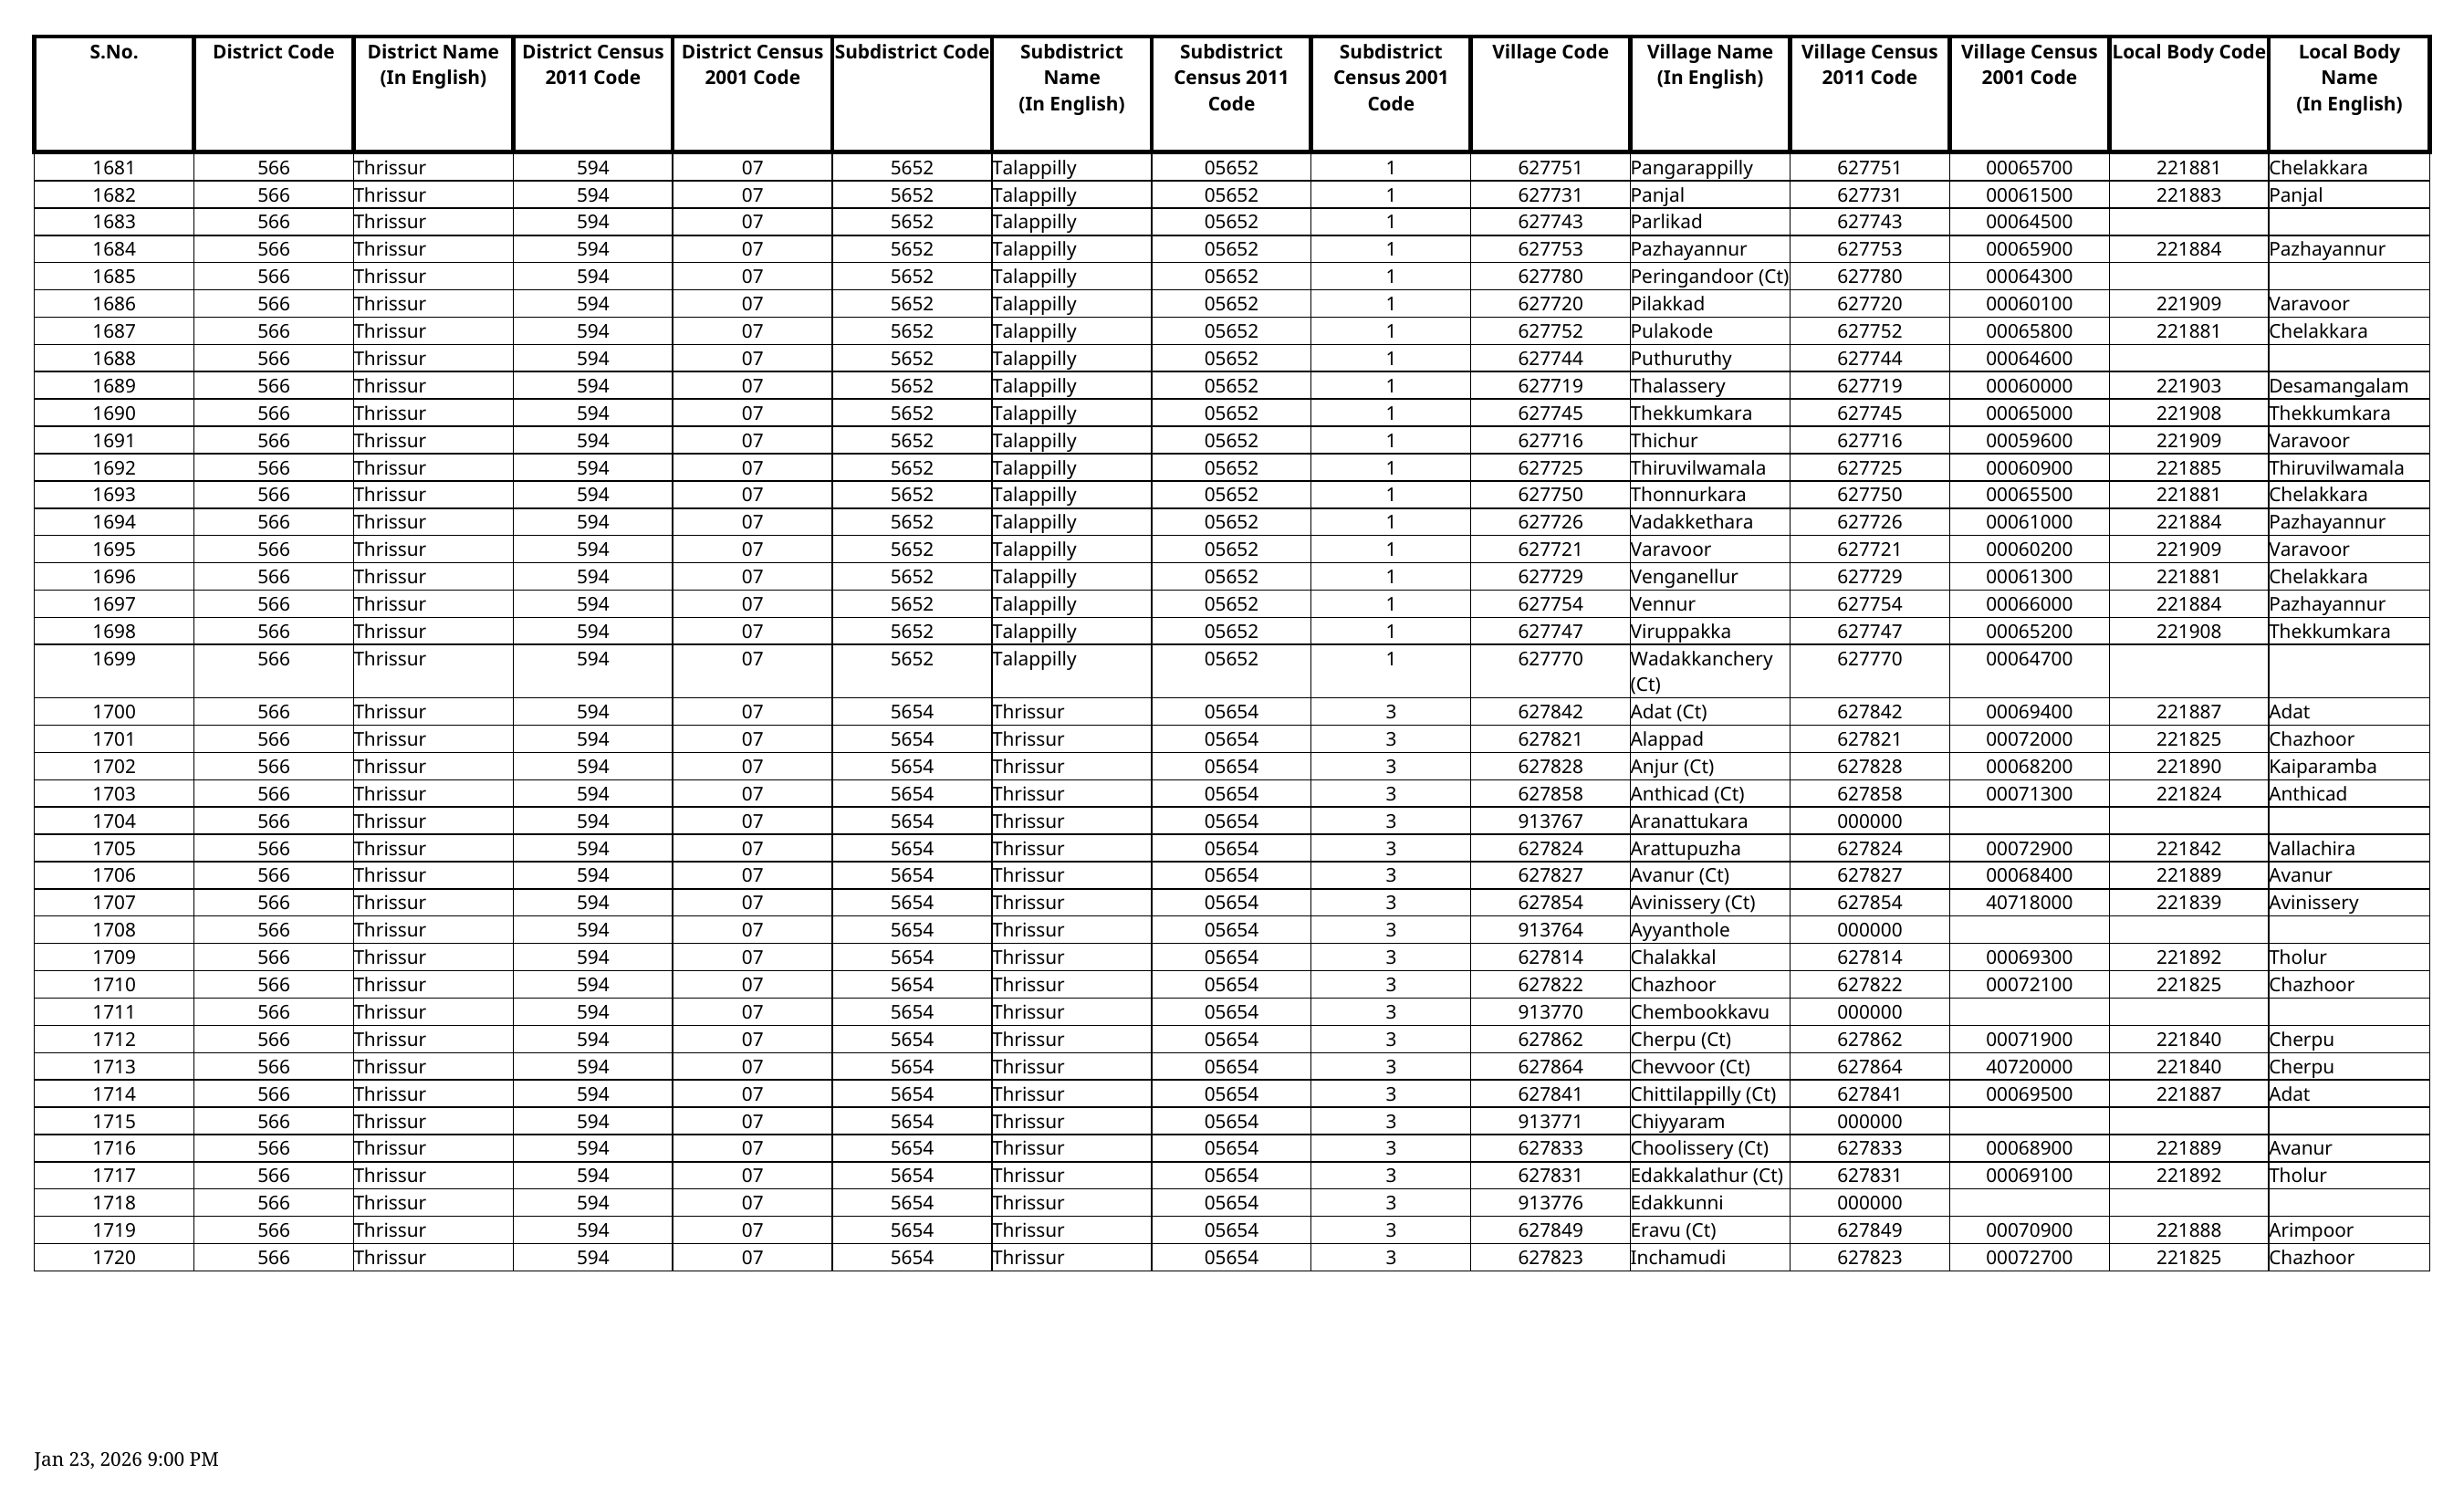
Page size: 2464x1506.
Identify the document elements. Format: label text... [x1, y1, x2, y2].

table_cell 00064700 [1950, 645, 2109, 697]
table_cell 07 [673, 263, 831, 289]
table_cell 594 [514, 290, 672, 317]
table_cell 05652 [1153, 563, 1310, 590]
table_cell 07 [673, 780, 831, 806]
table_cell 000000 [1791, 1108, 1949, 1134]
table_cell 00060900 [1950, 455, 2109, 480]
table_cell 1 [1311, 645, 1470, 697]
table_cell 566 [194, 455, 353, 480]
table_cell Chalakkal [1631, 944, 1790, 970]
table_cell 627731 [1791, 182, 1949, 207]
table_cell 05652 [1153, 345, 1310, 371]
table_header 1695 [35, 536, 193, 562]
table_cell 221890 [2110, 753, 2268, 779]
table_cell Thrissur [993, 1163, 1151, 1188]
table_cell 221909 [2110, 290, 2268, 317]
table_cell Talappilly [993, 209, 1151, 235]
table_header 1690 [35, 400, 193, 425]
table_cell 627747 [1791, 618, 1949, 643]
table_cell 000000 [1791, 999, 1949, 1024]
table_cell 07 [673, 290, 831, 317]
table_cell Thrissur [354, 1053, 513, 1079]
table_cell 566 [194, 863, 353, 888]
table_cell 594 [514, 890, 672, 915]
table_cell 221887 [2110, 1081, 2268, 1106]
table_cell 00069400 [1950, 698, 2109, 725]
table_cell Thrissur [354, 971, 513, 998]
table_cell Chelakkara [2270, 154, 2429, 180]
table_cell 5652 [833, 400, 991, 425]
table_cell Puthuruthy [1631, 345, 1790, 371]
table_cell 07 [673, 236, 831, 262]
table_cell [2270, 999, 2429, 1024]
table_header 1715 [35, 1108, 193, 1134]
table_cell 566 [194, 1244, 353, 1271]
table_cell 05652 [1153, 154, 1310, 180]
table_cell 566 [194, 290, 353, 317]
table_cell 627725 [1791, 455, 1949, 480]
table_cell 000000 [1791, 1189, 1949, 1216]
table_cell 627720 [1791, 290, 1949, 317]
table_cell Thrissur [354, 400, 513, 425]
table_cell 627719 [1791, 372, 1949, 398]
table_header 1708 [35, 916, 193, 943]
table_cell Wadakkanchery (Ct) [1631, 645, 1790, 697]
table_cell Chevvoor (Ct) [1631, 1053, 1790, 1079]
table_cell 594 [514, 209, 672, 235]
table_cell 07 [673, 835, 831, 861]
table_cell 221824 [2110, 780, 2268, 806]
table_cell Thrissur [993, 835, 1151, 861]
table_header Village Code [1473, 38, 1628, 150]
table_cell Thrissur [993, 1135, 1151, 1161]
table_cell 00072100 [1950, 971, 2109, 998]
table_cell 594 [514, 345, 672, 371]
table_cell 5652 [833, 482, 991, 507]
table_cell Thrissur [354, 1135, 513, 1161]
table_cell Vadakkethara [1631, 509, 1790, 535]
table_cell 07 [673, 1026, 831, 1051]
table_cell [35, 671, 193, 697]
table_cell Alappad [1631, 726, 1790, 751]
table_cell Thrissur [354, 1108, 513, 1134]
table_cell 5654 [833, 999, 991, 1024]
table_cell Pilakkad [1631, 290, 1790, 317]
table_cell 05654 [1153, 1108, 1310, 1134]
table_cell 594 [514, 1108, 672, 1134]
table_cell 05654 [1153, 1189, 1310, 1216]
table_cell 07 [673, 753, 831, 779]
table_cell 566 [194, 780, 353, 806]
table_cell 594 [514, 1135, 672, 1161]
table_header Local Body Name (In English) [2271, 38, 2427, 150]
table_cell 221884 [2110, 591, 2268, 617]
table_cell Thrissur [993, 971, 1151, 998]
table_header 1704 [35, 808, 193, 833]
table_cell 221908 [2110, 400, 2268, 425]
table_header 1713 [35, 1053, 193, 1079]
table_cell Talappilly [993, 427, 1151, 453]
table_cell 00069300 [1950, 944, 2109, 970]
table_cell 627754 [1471, 591, 1630, 617]
table_cell [1950, 916, 2109, 943]
table_header 1687 [35, 318, 193, 344]
table_cell 221892 [2110, 944, 2268, 970]
table_cell 221884 [2110, 236, 2268, 262]
table_cell Chittilappilly (Ct) [1631, 1081, 1790, 1106]
table_header 1705 [35, 835, 193, 861]
table_cell 05654 [1153, 999, 1310, 1024]
table_cell 627831 [1471, 1163, 1630, 1188]
table_cell 5654 [833, 698, 991, 725]
table_header 1709 [35, 944, 193, 970]
table_cell 05654 [1153, 1244, 1310, 1271]
table_cell 05652 [1153, 290, 1310, 317]
table_cell 627858 [1471, 780, 1630, 806]
table_cell 566 [194, 154, 353, 180]
table_cell 07 [673, 563, 831, 590]
table_cell 566 [194, 944, 353, 970]
table_header Village Name (In English) [1633, 38, 1788, 150]
table_cell 05652 [1153, 236, 1310, 262]
table_cell 000000 [1791, 916, 1949, 943]
table_cell 627751 [1791, 154, 1949, 180]
table_cell 07 [673, 400, 831, 425]
table_cell 05654 [1153, 698, 1310, 725]
table_cell 05654 [1153, 808, 1310, 833]
table_cell 07 [673, 808, 831, 833]
table_cell 07 [673, 698, 831, 725]
table_cell 00065900 [1950, 236, 2109, 262]
table_cell Thrissur [993, 753, 1151, 779]
table_header 1703 [35, 780, 193, 806]
table_header Subdistrict Census 2001 Code [1313, 38, 1468, 150]
table_cell Thrissur [993, 1053, 1151, 1079]
table_cell 07 [673, 1163, 831, 1188]
table_cell 594 [514, 1217, 672, 1243]
table_cell 1 [1311, 427, 1470, 453]
table_cell 627753 [1791, 236, 1949, 262]
table_cell Thrissur [993, 1244, 1151, 1271]
table_cell 594 [514, 182, 672, 207]
table_cell 5654 [833, 1108, 991, 1134]
table_cell 566 [194, 400, 353, 425]
table_cell 566 [194, 999, 353, 1024]
table_header 1699 [35, 645, 193, 671]
table_cell 627743 [1791, 209, 1949, 235]
table_cell 627822 [1471, 971, 1630, 998]
table_cell Talappilly [993, 154, 1151, 180]
table_cell 221881 [2110, 318, 2268, 344]
table_cell Talappilly [993, 400, 1151, 425]
table_cell 07 [673, 182, 831, 207]
table_cell 221842 [2110, 835, 2268, 861]
table_cell 1 [1311, 618, 1470, 643]
table_cell 1 [1311, 154, 1470, 180]
table_cell 07 [673, 618, 831, 643]
table_cell Thichur [1631, 427, 1790, 453]
table_cell 221887 [2110, 698, 2268, 725]
table_cell 1 [1311, 455, 1470, 480]
table_cell 1 [1311, 536, 1470, 562]
table_cell Pangarappilly [1631, 154, 1790, 180]
table_cell 1 [1311, 400, 1470, 425]
table_cell 627726 [1471, 509, 1630, 535]
table_cell 627842 [1791, 698, 1949, 725]
table_cell 1 [1311, 345, 1470, 371]
table_cell 5654 [833, 1189, 991, 1216]
table_cell 566 [194, 263, 353, 289]
table_header District Census 2001 Code [674, 38, 830, 150]
table_cell 594 [514, 1053, 672, 1079]
table_cell Arimpoor [2270, 1217, 2429, 1243]
table_cell Thrissur [993, 916, 1151, 943]
table_cell Talappilly [993, 345, 1151, 371]
table_header Subdistrict Name (In English) [994, 38, 1150, 150]
table_cell 3 [1311, 863, 1470, 888]
table_cell 627747 [1471, 618, 1630, 643]
table_header S.No. [37, 38, 192, 150]
table_cell 627780 [1791, 263, 1949, 289]
table_cell Panjal [1631, 182, 1790, 207]
table_cell Thrissur [354, 780, 513, 806]
table_cell 00072700 [1950, 1244, 2109, 1271]
table_cell Thrissur [354, 916, 513, 943]
table_cell Thrissur [354, 372, 513, 398]
table_cell 00061300 [1950, 563, 2109, 590]
table_cell 1 [1311, 209, 1470, 235]
table_header 1684 [35, 236, 193, 262]
table_cell 05654 [1153, 835, 1310, 861]
table_header 1696 [35, 563, 193, 590]
table_cell Thrissur [354, 808, 513, 833]
table_cell Thrissur [354, 427, 513, 453]
table_header 1707 [35, 890, 193, 915]
table_cell Thrissur [993, 780, 1151, 806]
table_cell 221892 [2110, 1163, 2268, 1188]
table_cell 594 [514, 455, 672, 480]
table_cell 627780 [1471, 263, 1630, 289]
table_cell 566 [194, 808, 353, 833]
table_cell 05652 [1153, 509, 1310, 535]
table_cell 594 [514, 863, 672, 888]
table_cell Varavoor [2270, 536, 2429, 562]
table_cell 3 [1311, 1189, 1470, 1216]
table_cell Avanur [2270, 863, 2429, 888]
table_cell 05654 [1153, 780, 1310, 806]
table_cell Thrissur [354, 1217, 513, 1243]
table_cell Aranattukara [1631, 808, 1790, 833]
table_cell 566 [194, 318, 353, 344]
table_cell 05654 [1153, 1081, 1310, 1106]
table_cell Thrissur [354, 1026, 513, 1051]
table_cell 5652 [833, 618, 991, 643]
table_cell Pazhayannur [2270, 509, 2429, 535]
table_cell Chembookkavu [1631, 999, 1790, 1024]
table_cell 5652 [833, 209, 991, 235]
table_cell 566 [194, 1189, 353, 1216]
table_cell Tholur [2270, 944, 2429, 970]
table_cell 594 [514, 318, 672, 344]
table_cell 07 [673, 536, 831, 562]
table_header 1701 [35, 726, 193, 751]
table_cell 627833 [1791, 1135, 1949, 1161]
table_cell Thrissur [354, 263, 513, 289]
table_cell 00065500 [1950, 482, 2109, 507]
table_cell [2110, 916, 2268, 943]
table_cell Thrissur [993, 1108, 1151, 1134]
table_cell 594 [514, 835, 672, 861]
table_cell 3 [1311, 698, 1470, 725]
table_cell [2110, 999, 2268, 1024]
table_cell Pazhayannur [2270, 591, 2429, 617]
table_cell 00061500 [1950, 182, 2109, 207]
table_cell Chazhoor [2270, 1244, 2429, 1271]
table_cell Talappilly [993, 372, 1151, 398]
table_cell 627716 [1791, 427, 1949, 453]
table_cell Thrissur [354, 944, 513, 970]
table_cell 627752 [1791, 318, 1949, 344]
table_cell 594 [514, 999, 672, 1024]
table_cell Avanur (Ct) [1631, 863, 1790, 888]
table_cell 07 [673, 1081, 831, 1106]
table_cell [2110, 209, 2268, 235]
table_cell 07 [673, 971, 831, 998]
table_cell 5652 [833, 427, 991, 453]
table_cell 40720000 [1950, 1053, 2109, 1079]
table_cell [2270, 645, 2429, 697]
table_cell Talappilly [993, 591, 1151, 617]
table_cell 913770 [1471, 999, 1630, 1024]
table_cell 566 [194, 536, 353, 562]
table_cell 594 [514, 154, 672, 180]
table_cell 07 [673, 318, 831, 344]
table_cell 00066000 [1950, 591, 2109, 617]
table_cell 3 [1311, 971, 1470, 998]
table_header 1692 [35, 455, 193, 480]
table_cell Talappilly [993, 455, 1151, 480]
table_cell 627864 [1471, 1053, 1630, 1079]
table_cell Talappilly [993, 263, 1151, 289]
table_cell Adat (Ct) [1631, 698, 1790, 725]
table_cell Ayyanthole [1631, 916, 1790, 943]
table_header 1720 [35, 1244, 193, 1271]
table_cell Thrissur [354, 890, 513, 915]
table_cell 627743 [1471, 209, 1630, 235]
table_cell 07 [673, 1135, 831, 1161]
table_cell 566 [194, 427, 353, 453]
table_cell Thrissur [354, 698, 513, 725]
table_cell 221839 [2110, 890, 2268, 915]
table_cell 221889 [2110, 863, 2268, 888]
table_cell 07 [673, 1189, 831, 1216]
table_header 1710 [35, 971, 193, 998]
table_cell 627858 [1791, 780, 1949, 806]
table_cell Viruppakka [1631, 618, 1790, 643]
table_cell Chazhoor [1631, 971, 1790, 998]
table_cell 5654 [833, 1026, 991, 1051]
table_cell 5652 [833, 536, 991, 562]
table_cell 594 [514, 1189, 672, 1216]
table_cell Talappilly [993, 563, 1151, 590]
table_cell 3 [1311, 1108, 1470, 1134]
table_cell 566 [194, 1135, 353, 1161]
table_cell Talappilly [993, 318, 1151, 344]
table_cell 05652 [1153, 536, 1310, 562]
table_cell Thekkumkara [2270, 400, 2429, 425]
table_header 1682 [35, 182, 193, 207]
table_cell Thrissur [354, 154, 513, 180]
table_cell 5654 [833, 1135, 991, 1161]
table_cell 221909 [2110, 536, 2268, 562]
table_cell 627754 [1791, 591, 1949, 617]
table_cell 627828 [1471, 753, 1630, 779]
table_cell Thrissur [354, 536, 513, 562]
table_cell 566 [194, 645, 353, 697]
table_cell 566 [194, 1053, 353, 1079]
table_cell Vennur [1631, 591, 1790, 617]
table_cell 00072000 [1950, 726, 2109, 751]
table_header District Census 2011 Code [516, 38, 671, 150]
table_cell 00069100 [1950, 1163, 2109, 1188]
table_cell 5654 [833, 944, 991, 970]
table_cell 07 [673, 916, 831, 943]
table_cell Venganellur [1631, 563, 1790, 590]
table_cell Thrissur [993, 890, 1151, 915]
table_cell 5652 [833, 263, 991, 289]
table_cell Thrissur [993, 1081, 1151, 1106]
table_header 1686 [35, 290, 193, 317]
table_cell 627821 [1471, 726, 1630, 751]
table_cell 627750 [1471, 482, 1630, 507]
table_cell Chazhoor [2270, 971, 2429, 998]
table_cell 566 [194, 1081, 353, 1106]
table_header Subdistrict Code [834, 38, 990, 150]
table_cell 1 [1311, 263, 1470, 289]
table_cell Cherpu [2270, 1026, 2429, 1051]
table_cell 05654 [1153, 1053, 1310, 1079]
table_cell 05652 [1153, 645, 1310, 697]
table_cell 00060000 [1950, 372, 2109, 398]
table_cell 221884 [2110, 509, 2268, 535]
table_cell 627862 [1791, 1026, 1949, 1051]
table_cell [2270, 209, 2429, 235]
table_cell 5652 [833, 154, 991, 180]
table_cell 221889 [2110, 1135, 2268, 1161]
table_cell 594 [514, 236, 672, 262]
table_cell Thrissur [354, 290, 513, 317]
table_cell 5654 [833, 971, 991, 998]
table_cell 913771 [1471, 1108, 1630, 1134]
table_cell 566 [194, 698, 353, 725]
table_cell 05654 [1153, 1217, 1310, 1243]
table_cell 07 [673, 209, 831, 235]
table_cell 00061000 [1950, 509, 2109, 535]
table_cell 594 [514, 753, 672, 779]
table_cell 00060100 [1950, 290, 2109, 317]
table_cell Eravu (Ct) [1631, 1217, 1790, 1243]
table_cell 221881 [2110, 482, 2268, 507]
table_cell 594 [514, 509, 672, 535]
table_cell Talappilly [993, 236, 1151, 262]
table_cell 221840 [2110, 1053, 2268, 1079]
table_cell 05654 [1153, 1163, 1310, 1188]
table_cell 627726 [1791, 509, 1949, 535]
table_cell 5652 [833, 182, 991, 207]
table_cell 07 [673, 645, 831, 697]
table_cell Talappilly [993, 290, 1151, 317]
table_cell 00070900 [1950, 1217, 2109, 1243]
table_cell Inchamudi [1631, 1244, 1790, 1271]
table_cell Anjur (Ct) [1631, 753, 1790, 779]
table_cell 5654 [833, 835, 991, 861]
table_header 1702 [35, 753, 193, 779]
table_cell 594 [514, 1244, 672, 1271]
table_cell 5654 [833, 753, 991, 779]
table_cell [2270, 263, 2429, 289]
table_cell 594 [514, 536, 672, 562]
table_cell 3 [1311, 916, 1470, 943]
table_cell 913764 [1471, 916, 1630, 943]
table_header 1685 [35, 263, 193, 289]
table_cell 5652 [833, 563, 991, 590]
table_cell 05654 [1153, 916, 1310, 943]
table_cell Thrissur [354, 645, 513, 697]
table_cell 07 [673, 1244, 831, 1271]
table_cell 05654 [1153, 944, 1310, 970]
table_cell 627729 [1791, 563, 1949, 590]
table_cell 3 [1311, 808, 1470, 833]
table_cell Talappilly [993, 536, 1151, 562]
table_cell 627823 [1471, 1244, 1630, 1271]
table_cell 221881 [2110, 563, 2268, 590]
table_header 1693 [35, 482, 193, 507]
table_cell 1 [1311, 236, 1470, 262]
table_header District Code [196, 38, 351, 150]
table_cell 594 [514, 1081, 672, 1106]
table_cell 05654 [1153, 890, 1310, 915]
table_cell 07 [673, 726, 831, 751]
table_cell 627854 [1791, 890, 1949, 915]
table_header 1711 [35, 999, 193, 1024]
table_cell 05652 [1153, 182, 1310, 207]
table_cell 221840 [2110, 1026, 2268, 1051]
table_cell 05652 [1153, 591, 1310, 617]
table_cell 221885 [2110, 455, 2268, 480]
table_cell Thrissur [354, 209, 513, 235]
table_header District Name (In English) [356, 38, 511, 150]
table_cell 627744 [1471, 345, 1630, 371]
table_cell 566 [194, 1108, 353, 1134]
table_cell Adat [2270, 698, 2429, 725]
table_cell 3 [1311, 835, 1470, 861]
table_cell 05654 [1153, 863, 1310, 888]
table_cell Thrissur [993, 698, 1151, 725]
table_cell 594 [514, 1163, 672, 1188]
table_cell 221903 [2110, 372, 2268, 398]
table_cell 5652 [833, 591, 991, 617]
table_cell 05654 [1153, 1026, 1310, 1051]
table_cell Thrissur [354, 345, 513, 371]
table_cell Thrissur [354, 863, 513, 888]
table_cell Thrissur [993, 999, 1151, 1024]
table_cell 627770 [1471, 645, 1630, 697]
table_cell 627770 [1791, 645, 1949, 697]
table_cell 627833 [1471, 1135, 1630, 1161]
table_cell 3 [1311, 1135, 1470, 1161]
table_header 1717 [35, 1163, 193, 1188]
table_cell 3 [1311, 753, 1470, 779]
table_cell 221881 [2110, 154, 2268, 180]
table_cell Avinissery [2270, 890, 2429, 915]
table_cell 5654 [833, 1163, 991, 1188]
table_cell Thrissur [354, 509, 513, 535]
table_cell 627731 [1471, 182, 1630, 207]
table_cell 566 [194, 236, 353, 262]
table_cell 3 [1311, 1026, 1470, 1051]
table_cell 627745 [1471, 400, 1630, 425]
table_cell Talappilly [993, 645, 1151, 697]
table_cell [2270, 808, 2429, 833]
table_cell 3 [1311, 1244, 1470, 1271]
table_cell 566 [194, 835, 353, 861]
table_cell [2270, 916, 2429, 943]
table_cell Avinissery (Ct) [1631, 890, 1790, 915]
table_header Village Census 2011 Code [1792, 38, 1947, 150]
table_header 1681 [35, 154, 193, 180]
table_cell Thrissur [993, 1189, 1151, 1216]
table_cell 627827 [1791, 863, 1949, 888]
table_cell Peringandoor (Ct) [1631, 263, 1790, 289]
table_cell 1 [1311, 290, 1470, 317]
table_header Village Census 2001 Code [1952, 38, 2107, 150]
table_cell 627828 [1791, 753, 1949, 779]
table_cell Thrissur [993, 944, 1151, 970]
table_cell Thrissur [354, 753, 513, 779]
table_cell 07 [673, 863, 831, 888]
table_cell Thrissur [354, 1163, 513, 1188]
table_header 1683 [35, 209, 193, 235]
table_cell 5652 [833, 509, 991, 535]
table_header Subdistrict Census 2011 Code [1154, 38, 1309, 150]
table_cell Avanur [2270, 1135, 2429, 1161]
table_cell Thrissur [354, 182, 513, 207]
table_cell Panjal [2270, 182, 2429, 207]
table_cell Talappilly [993, 618, 1151, 643]
table_cell 594 [514, 645, 672, 697]
table_cell 3 [1311, 1081, 1470, 1106]
table_cell 3 [1311, 944, 1470, 970]
table_cell 594 [514, 944, 672, 970]
table_cell 566 [194, 1217, 353, 1243]
table_cell 1 [1311, 372, 1470, 398]
table_cell [2110, 345, 2268, 371]
table_cell 3 [1311, 726, 1470, 751]
table_cell 00065800 [1950, 318, 2109, 344]
table_cell 07 [673, 509, 831, 535]
table_cell 05654 [1153, 1135, 1310, 1161]
table_cell 566 [194, 372, 353, 398]
table_cell Varavoor [2270, 427, 2429, 453]
table_header 1697 [35, 591, 193, 617]
table_cell 627729 [1471, 563, 1630, 590]
table_cell Pazhayannur [2270, 236, 2429, 262]
table_cell 05652 [1153, 427, 1310, 453]
table_cell 627824 [1471, 835, 1630, 861]
table_header 1694 [35, 509, 193, 535]
table_header Local Body Code [2112, 38, 2267, 150]
table_cell Thrissur [354, 1189, 513, 1216]
table_cell Thiruvilwamala [1631, 455, 1790, 480]
table_header 1714 [35, 1081, 193, 1106]
table_cell 00064500 [1950, 209, 2109, 235]
table_cell Kaiparamba [2270, 753, 2429, 779]
table_cell [2110, 645, 2268, 697]
table_cell 627814 [1791, 944, 1949, 970]
table_cell 00069500 [1950, 1081, 2109, 1106]
table_cell Thrissur [354, 999, 513, 1024]
table_cell Varavoor [1631, 536, 1790, 562]
table_header 1688 [35, 345, 193, 371]
table_cell 00064600 [1950, 345, 2109, 371]
table_cell 627841 [1471, 1081, 1630, 1106]
table_cell 627824 [1791, 835, 1949, 861]
table_cell Pazhayannur [1631, 236, 1790, 262]
table_cell 40718000 [1950, 890, 2109, 915]
table_cell 07 [673, 372, 831, 398]
table_cell 5654 [833, 808, 991, 833]
table_cell 627716 [1471, 427, 1630, 453]
table_cell 5652 [833, 236, 991, 262]
table_cell Chelakkara [2270, 318, 2429, 344]
table_cell 594 [514, 400, 672, 425]
table_cell 00064300 [1950, 263, 2109, 289]
table_cell 594 [514, 971, 672, 998]
table_cell Thrissur [993, 808, 1151, 833]
table_cell 07 [673, 345, 831, 371]
table_cell 1 [1311, 482, 1470, 507]
table_cell 07 [673, 1108, 831, 1134]
table_cell 627849 [1791, 1217, 1949, 1243]
table_cell 3 [1311, 890, 1470, 915]
table_cell [1950, 808, 2109, 833]
table_cell Varavoor [2270, 290, 2429, 317]
table_cell 00065700 [1950, 154, 2109, 180]
table_cell Cherpu [2270, 1053, 2429, 1079]
table_cell 00059600 [1950, 427, 2109, 453]
table_cell [1950, 1108, 2109, 1134]
table_cell 5654 [833, 890, 991, 915]
table_cell 627862 [1471, 1026, 1630, 1051]
table_cell 627823 [1791, 1244, 1949, 1271]
table_cell 5654 [833, 1053, 991, 1079]
table_cell Thekkumkara [2270, 618, 2429, 643]
table_cell 594 [514, 372, 672, 398]
table_cell 627721 [1791, 536, 1949, 562]
table_cell 566 [194, 345, 353, 371]
table_cell 05654 [1153, 753, 1310, 779]
table_cell Thrissur [993, 1217, 1151, 1243]
table_cell [2270, 345, 2429, 371]
table_cell 594 [514, 618, 672, 643]
table_header 1700 [35, 698, 193, 725]
table_cell 5652 [833, 645, 991, 697]
table_cell [2110, 808, 2268, 833]
table_cell 566 [194, 182, 353, 207]
table_cell Arattupuzha [1631, 835, 1790, 861]
table_cell Thrissur [354, 618, 513, 643]
table_cell 566 [194, 509, 353, 535]
table_cell Thrissur [354, 835, 513, 861]
table_cell 07 [673, 154, 831, 180]
table_cell Cherpu (Ct) [1631, 1026, 1790, 1051]
table_cell 627752 [1471, 318, 1630, 344]
table_header 1706 [35, 863, 193, 888]
table_cell 221825 [2110, 971, 2268, 998]
table_cell 5652 [833, 455, 991, 480]
table_cell 1 [1311, 591, 1470, 617]
table_cell 05654 [1153, 726, 1310, 751]
table_cell 594 [514, 591, 672, 617]
table_cell 594 [514, 1026, 672, 1051]
table_header 1718 [35, 1189, 193, 1216]
table_cell 5652 [833, 372, 991, 398]
table_cell 221825 [2110, 1244, 2268, 1271]
table_cell 5652 [833, 290, 991, 317]
table_cell 05652 [1153, 482, 1310, 507]
table_cell 627854 [1471, 890, 1630, 915]
table_cell Pulakode [1631, 318, 1790, 344]
table_cell [2110, 1108, 2268, 1134]
table_cell Chazhoor [2270, 726, 2429, 751]
table_cell 07 [673, 591, 831, 617]
table_cell 627822 [1791, 971, 1949, 998]
table_cell 566 [194, 1163, 353, 1188]
table_cell 05652 [1153, 263, 1310, 289]
table_cell 566 [194, 753, 353, 779]
table_cell 00065200 [1950, 618, 2109, 643]
table_cell 594 [514, 482, 672, 507]
table_cell 5652 [833, 345, 991, 371]
table_cell 566 [194, 618, 353, 643]
table_cell 05652 [1153, 318, 1310, 344]
table_cell 00068400 [1950, 863, 2109, 888]
table_cell 3 [1311, 1053, 1470, 1079]
table_cell [2270, 1108, 2429, 1134]
table_cell 1 [1311, 182, 1470, 207]
table_cell 627753 [1471, 236, 1630, 262]
table_header 1698 [35, 618, 193, 643]
table_cell Talappilly [993, 482, 1151, 507]
table_cell 07 [673, 944, 831, 970]
table_header 1719 [35, 1217, 193, 1243]
table_cell 627744 [1791, 345, 1949, 371]
table_header 1689 [35, 372, 193, 398]
table_cell Vallachira [2270, 835, 2429, 861]
table_cell 07 [673, 999, 831, 1024]
table_cell Desamangalam [2270, 372, 2429, 398]
table_cell 627725 [1471, 455, 1630, 480]
table_cell 566 [194, 209, 353, 235]
table_cell Chelakkara [2270, 563, 2429, 590]
table_cell 913776 [1471, 1189, 1630, 1216]
table_header 1716 [35, 1135, 193, 1161]
table_cell Edakkalathur (Ct) [1631, 1163, 1790, 1188]
table_cell 594 [514, 698, 672, 725]
table_cell 221908 [2110, 618, 2268, 643]
table_cell 07 [673, 1217, 831, 1243]
table_cell Parlikad [1631, 209, 1790, 235]
table_cell Thonnurkara [1631, 482, 1790, 507]
table_cell Thiruvilwamala [2270, 455, 2429, 480]
table_cell 627849 [1471, 1217, 1630, 1243]
table_cell 3 [1311, 780, 1470, 806]
table_cell [2270, 1189, 2429, 1216]
table_cell 05652 [1153, 209, 1310, 235]
table_cell 566 [194, 1026, 353, 1051]
table_cell 566 [194, 482, 353, 507]
table_cell 00065000 [1950, 400, 2109, 425]
table_cell 3 [1311, 1163, 1470, 1188]
table_cell Thrissur [354, 482, 513, 507]
table_cell 5654 [833, 863, 991, 888]
table_cell 5654 [833, 780, 991, 806]
table_cell 1 [1311, 509, 1470, 535]
table_cell Chiyyaram [1631, 1108, 1790, 1134]
table_cell 07 [673, 890, 831, 915]
table_cell 3 [1311, 1217, 1470, 1243]
table_cell 07 [673, 482, 831, 507]
table_cell Thrissur [354, 1244, 513, 1271]
table_cell 627814 [1471, 944, 1630, 970]
table_cell 05652 [1153, 455, 1310, 480]
table_cell 05654 [1153, 971, 1310, 998]
table_cell Adat [2270, 1081, 2429, 1106]
table_cell 627821 [1791, 726, 1949, 751]
table_cell 594 [514, 427, 672, 453]
table_cell Thrissur [354, 726, 513, 751]
table_cell Anthicad (Ct) [1631, 780, 1790, 806]
table_cell [1950, 999, 2109, 1024]
table_cell Anthicad [2270, 780, 2429, 806]
table_cell [1950, 1189, 2109, 1216]
table_cell 627751 [1471, 154, 1630, 180]
table_cell 627721 [1471, 536, 1630, 562]
table_cell 5654 [833, 916, 991, 943]
table_cell 566 [194, 971, 353, 998]
table_cell 566 [194, 726, 353, 751]
table_cell 627720 [1471, 290, 1630, 317]
table_cell 594 [514, 726, 672, 751]
table_cell 566 [194, 890, 353, 915]
table_cell 5654 [833, 1217, 991, 1243]
table_cell 07 [673, 427, 831, 453]
table_header 1691 [35, 427, 193, 453]
table_cell 627827 [1471, 863, 1630, 888]
table_cell 627841 [1791, 1081, 1949, 1106]
table_cell Thrissur [993, 726, 1151, 751]
table_cell 566 [194, 916, 353, 943]
table_cell Tholur [2270, 1163, 2429, 1188]
table_cell 5652 [833, 318, 991, 344]
table_cell 594 [514, 808, 672, 833]
table_cell 5654 [833, 726, 991, 751]
table_cell Thrissur [993, 1026, 1151, 1051]
table_cell 566 [194, 563, 353, 590]
table_cell 07 [673, 1053, 831, 1079]
table_cell Talappilly [993, 182, 1151, 207]
table_cell [2110, 1189, 2268, 1216]
table_cell Thrissur [354, 318, 513, 344]
table_cell Thrissur [993, 863, 1151, 888]
table_cell Thrissur [354, 563, 513, 590]
table_cell Thrissur [354, 1081, 513, 1106]
table_cell 594 [514, 263, 672, 289]
table_cell 221909 [2110, 427, 2268, 453]
table_cell Thekkumkara [1631, 400, 1790, 425]
table_cell 00072900 [1950, 835, 2109, 861]
table_cell 627842 [1471, 698, 1630, 725]
table_cell 00071300 [1950, 780, 2109, 806]
table_cell Talappilly [993, 509, 1151, 535]
table_cell 627831 [1791, 1163, 1949, 1188]
table_cell 627750 [1791, 482, 1949, 507]
table_cell [2110, 263, 2268, 289]
table_header 1712 [35, 1026, 193, 1051]
table_cell 5654 [833, 1081, 991, 1106]
table_cell 05652 [1153, 400, 1310, 425]
table_cell 627719 [1471, 372, 1630, 398]
table_cell Edakkunni [1631, 1189, 1790, 1216]
table_cell 566 [194, 591, 353, 617]
table_cell Thrissur [354, 591, 513, 617]
table_cell 05652 [1153, 618, 1310, 643]
table_cell 00068900 [1950, 1135, 2109, 1161]
table_cell 00071900 [1950, 1026, 2109, 1051]
table_cell 627864 [1791, 1053, 1949, 1079]
table_cell 221825 [2110, 726, 2268, 751]
table_cell 00068200 [1950, 753, 2109, 779]
table_cell Thrissur [354, 236, 513, 262]
table_cell 221883 [2110, 182, 2268, 207]
table_cell Thalassery [1631, 372, 1790, 398]
table_cell 594 [514, 916, 672, 943]
table_cell 1 [1311, 563, 1470, 590]
table_cell 5654 [833, 1244, 991, 1271]
table_cell 00060200 [1950, 536, 2109, 562]
table_cell Chelakkara [2270, 482, 2429, 507]
table_cell 3 [1311, 999, 1470, 1024]
table_cell 07 [673, 455, 831, 480]
table_cell 594 [514, 563, 672, 590]
table_cell Thrissur [354, 455, 513, 480]
table_cell 627745 [1791, 400, 1949, 425]
table_cell 913767 [1471, 808, 1630, 833]
table_cell 594 [514, 780, 672, 806]
table_cell 221888 [2110, 1217, 2268, 1243]
table_cell 1 [1311, 318, 1470, 344]
table_cell 05652 [1153, 372, 1310, 398]
table_cell Choolissery (Ct) [1631, 1135, 1790, 1161]
table_cell 000000 [1791, 808, 1949, 833]
